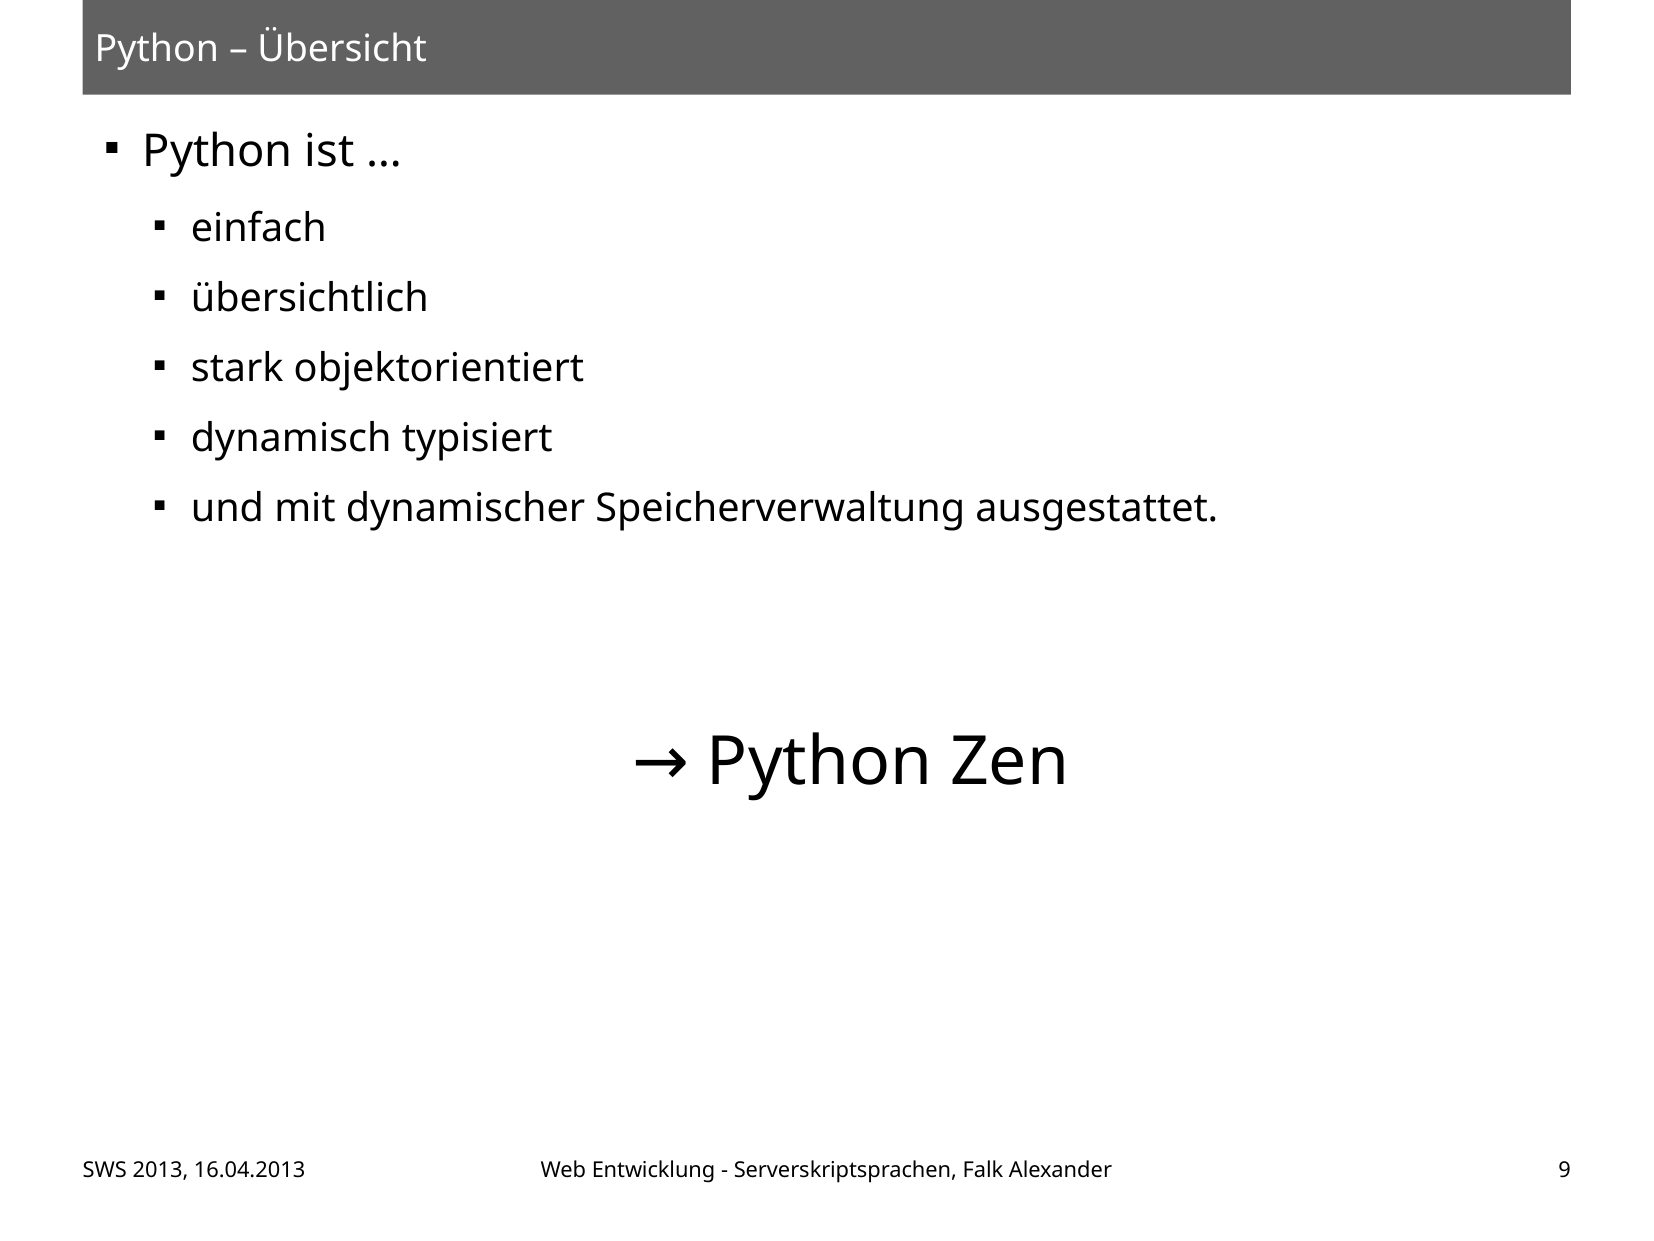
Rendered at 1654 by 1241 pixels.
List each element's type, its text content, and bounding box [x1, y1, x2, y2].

title Python – Übersicht [82, 0, 1571, 95]
list Python ist … einfach übersichtlich stark objektorientiert dynamisch typisiert und mit dynamischer Speicherverwaltung ausgestattet. → Python Zen [82, 106, 1571, 826]
